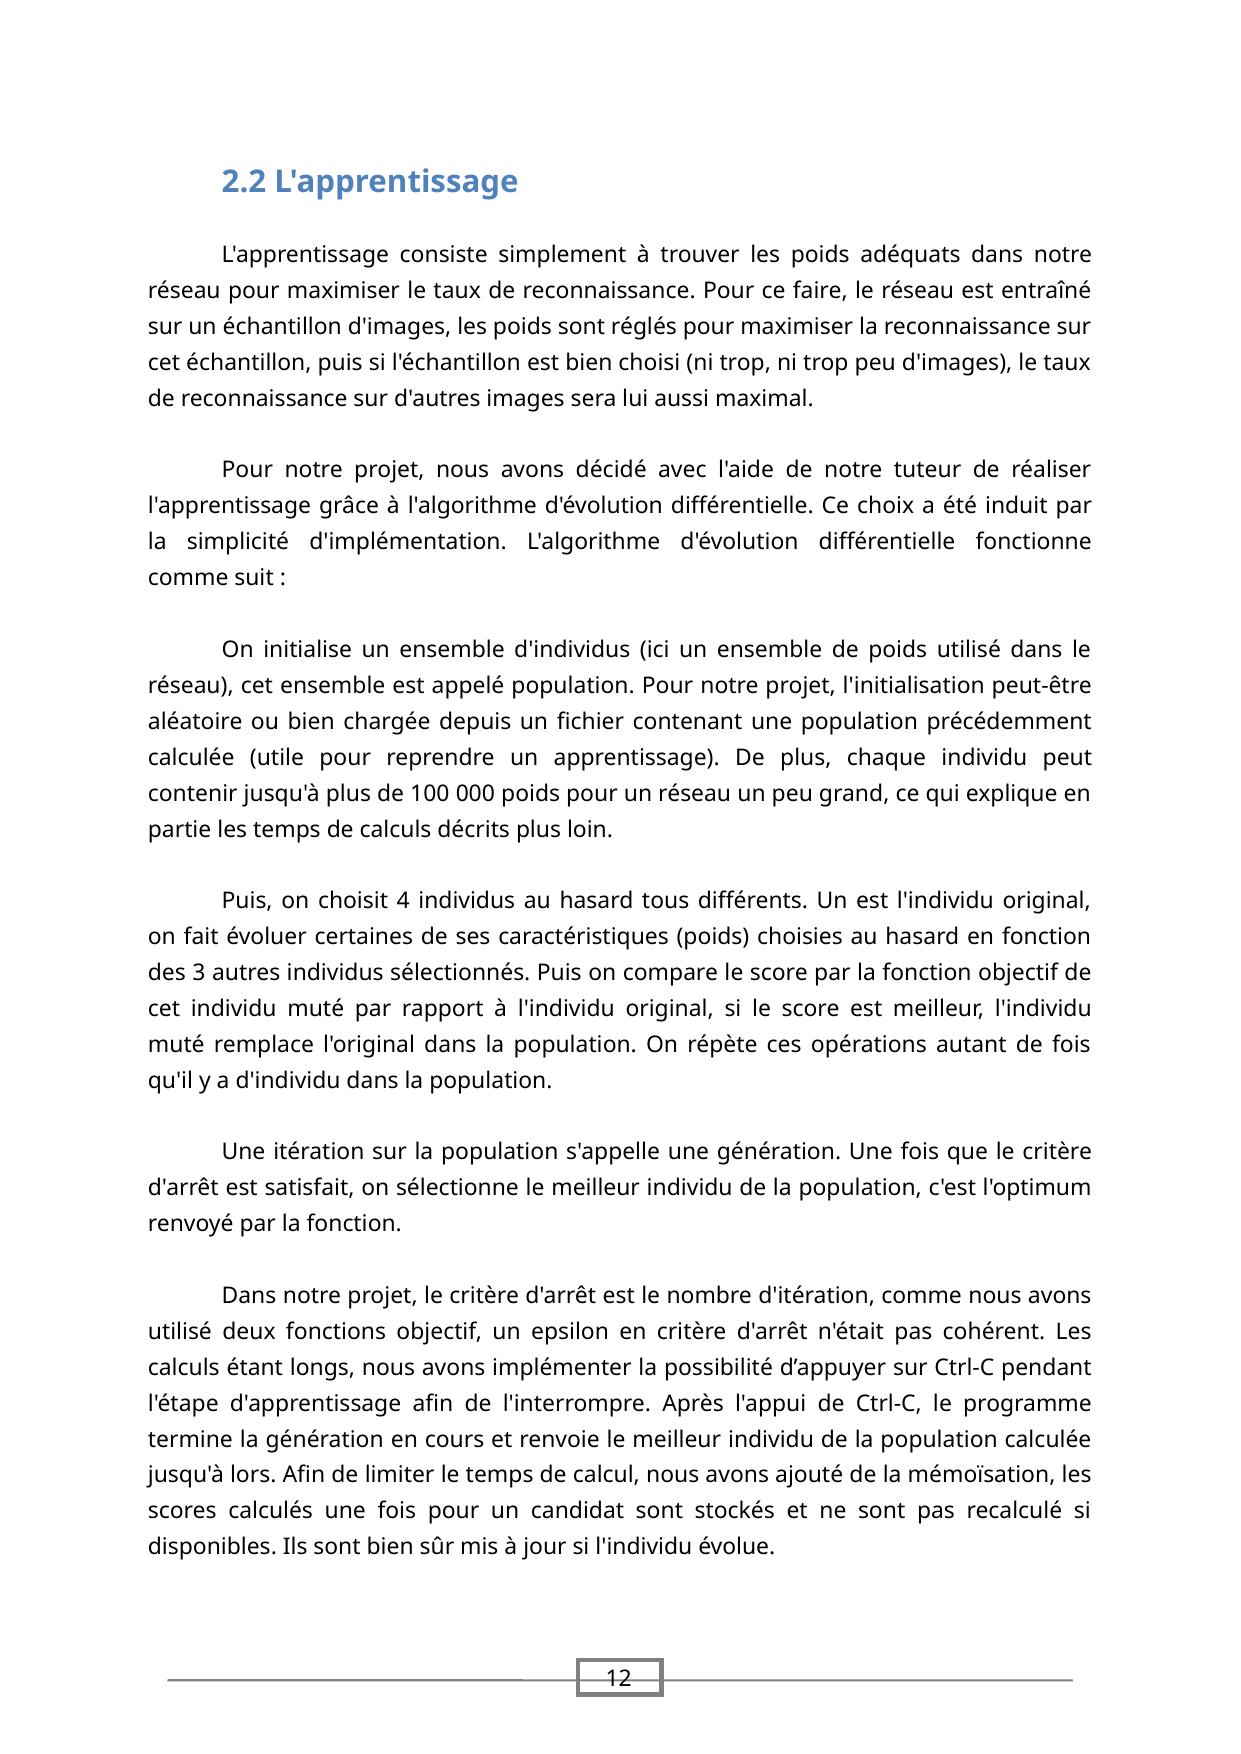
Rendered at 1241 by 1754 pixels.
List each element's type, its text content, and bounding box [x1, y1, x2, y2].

subtitle Dans notre projet, le critère d'arrêt est le nombre d'itération, comme nous avons utilisé deux fonctions objectif, un epsilon en critère d'arrêt n'était pas cohérent. Les calculs étant longs, nous avons implémenter la possibilité d’appuyer sur Ctrl-C pendant l'étape d'apprentissage afin de l'interrompre. Après l'appui de Ctrl-C, le programme termine la génération en cours et renvoie le meilleur individu de la population calculée jusqu'à lors. Afin de limiter le temps de calcul, nous avons ajouté de la mémoïsation, les scores calculés une fois pour un candidat sont stockés et ne sont pas recalculé si disponibles. Ils sont bien sûr mis à jour si l'individu évolue. [148, 1279, 1093, 1562]
subtitle On initialise un ensemble d'individus (ici un ensemble de poids utilisé dans le réseau), cet ensemble est appelé population. Pour notre projet, l'initialisation peut-être aléatoire ou bien chargée depuis un fichier contenant une population précédemment calculée (utile pour reprendre un apprentissage). De plus, chaque individu peut contenir jusqu'à plus de 100 000 poids pour un réseau un peu grand, ce qui explique en partie les temps de calculs décrits plus loin. [148, 633, 1093, 844]
subtitle Une itération sur la population s'appelle une génération. Une fois que le critère d'arrêt est satisfait, on sélectionne le meilleur individu de la population, c'est l'optimum renvoyé par la fonction. [148, 1135, 1093, 1238]
subtitle L'apprentissage consiste simplement à trouver les poids adéquats dans notre réseau pour maximiser le taux de reconnaissance. Pour ce faire, le réseau est entraîné sur un échantillon d'images, les poids sont réglés pour maximiser la reconnaissance sur cet échantillon, puis si l'échantillon est bien choisi (ni trop, ni trop peu d'images), le taux de reconnaissance sur d'autres images sera lui aussi maximal. [148, 238, 1093, 413]
subtitle 2.2 L'apprentissage [221, 159, 1093, 202]
subtitle Pour notre projet, nous avons décidé avec l'aide de notre tuteur de réaliser l'apprentissage grâce à l'algorithme d'évolution différentielle. Ce choix a été induit par la simplicité d'implémentation. L'algorithme d'évolution différentielle fonctionne comme suit : [148, 453, 1093, 592]
subtitle Puis, on choisit 4 individus au hasard tous différents. Un est l'individu original, on fait évoluer certaines de ses caractéristiques (poids) choisies au hasard en fonction des 3 autres individus sélectionnés. Puis on compare le score par la fonction objectif de cet individu muté par rapport à l'individu original, si le score est meilleur, l'individu muté remplace l'original dans la population. On répète ces opérations autant de fois qu'il y a d'individu dans la population. [148, 884, 1093, 1095]
